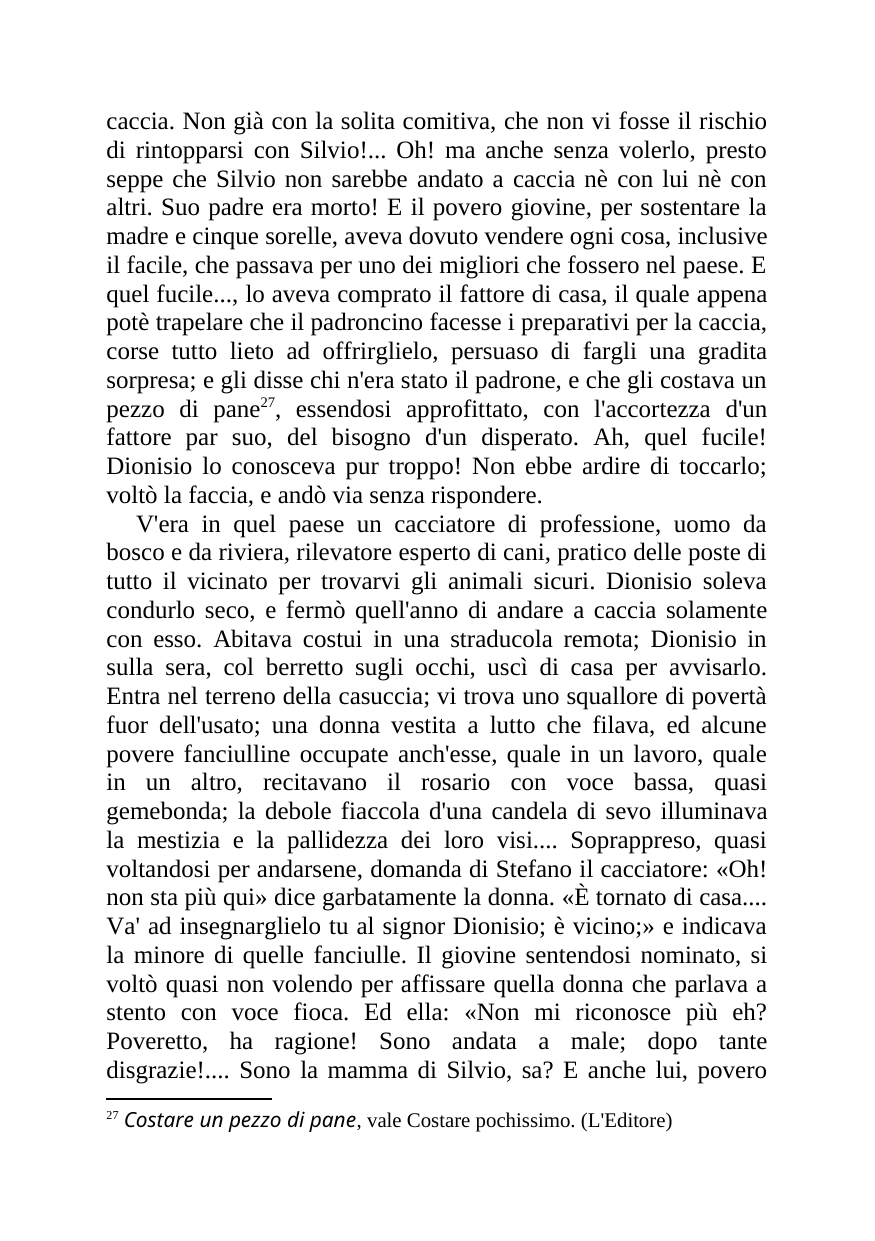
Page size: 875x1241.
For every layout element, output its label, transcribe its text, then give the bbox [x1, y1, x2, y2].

text Costare un pezzo di pane, vale Costare pochissimo. (L'Editore) [106, 1106, 768, 1134]
text V'era in quel paese un cacciatore di professione, uomo da bosco e da riviera, rilevatore esperto di cani, pratico delle poste di tutto il vicinato per trovarvi gli animali sicuri. Dionisio soleva condurlo seco, e fermò quell'anno di andare a caccia solamente con esso. Abitava costui in una straducola remota; Dionisio in sulla sera, col berretto sugli occhi, uscì di casa per avvisarlo. Entra nel terreno della casuccia; vi trova uno squallore di povertà fuor dell'usato; una donna vestita a lutto che filava, ed alcune povere fanciulline occupate anch'esse, quale in un lavoro, quale in un altro, recitavano il rosario con voce bassa, quasi gemebonda; la debole fiaccola d'una candela di sevo illuminava la mestizia e la pallidezza dei loro visi.... Soprappreso, quasi voltandosi per andarsene, domanda di Stefano il cacciatore: «Oh! non sta più qui» dice garbatamente la donna. «È tornato di casa.... Va' ad insegnarglielo tu al signor Dionisio; è vicino;» e indicava la minore di quelle fanciulle. Il giovine sentendosi nominato, si voltò quasi non volendo per affissare quella donna che parlava a stento con voce fioca. Ed ella: «Non mi riconosce più eh? Poveretto, ha ragione! Sono andata a male; dopo tante disgrazie!.... Sono la mamma di Silvio, sa? E anche lui, povero [106, 509, 768, 1084]
text caccia. Non già con la solita comitiva, che non vi fosse il rischio di rintopparsi con Silvio!... Oh! ma anche senza volerlo, presto seppe che Silvio non sarebbe andato a caccia nè con lui nè con altri. Suo padre era morto! E il povero giovine, per sostentare la madre e cinque sorelle, aveva dovuto vendere ogni cosa, inclusive il facile, che passava per uno dei migliori che fossero nel paese. E quel fucile..., lo aveva comprato il fattore di casa, il quale appena potè trapelare che il padroncino facesse i preparativi per la caccia, corse tutto lieto ad offrirglielo, persuaso di fargli una gradita sorpresa; e gli disse chi n'era stato il padrone, e che gli costava un pezzo di pane, essendosi approfittato, con l'accortezza d'un fattore par suo, del bisogno d'un disperato. Ah, quel fucile! Dionisio lo conosceva pur troppo! Non ebbe ardire di toccarlo; voltò la faccia, e andò via senza rispondere. [106, 106, 768, 509]
